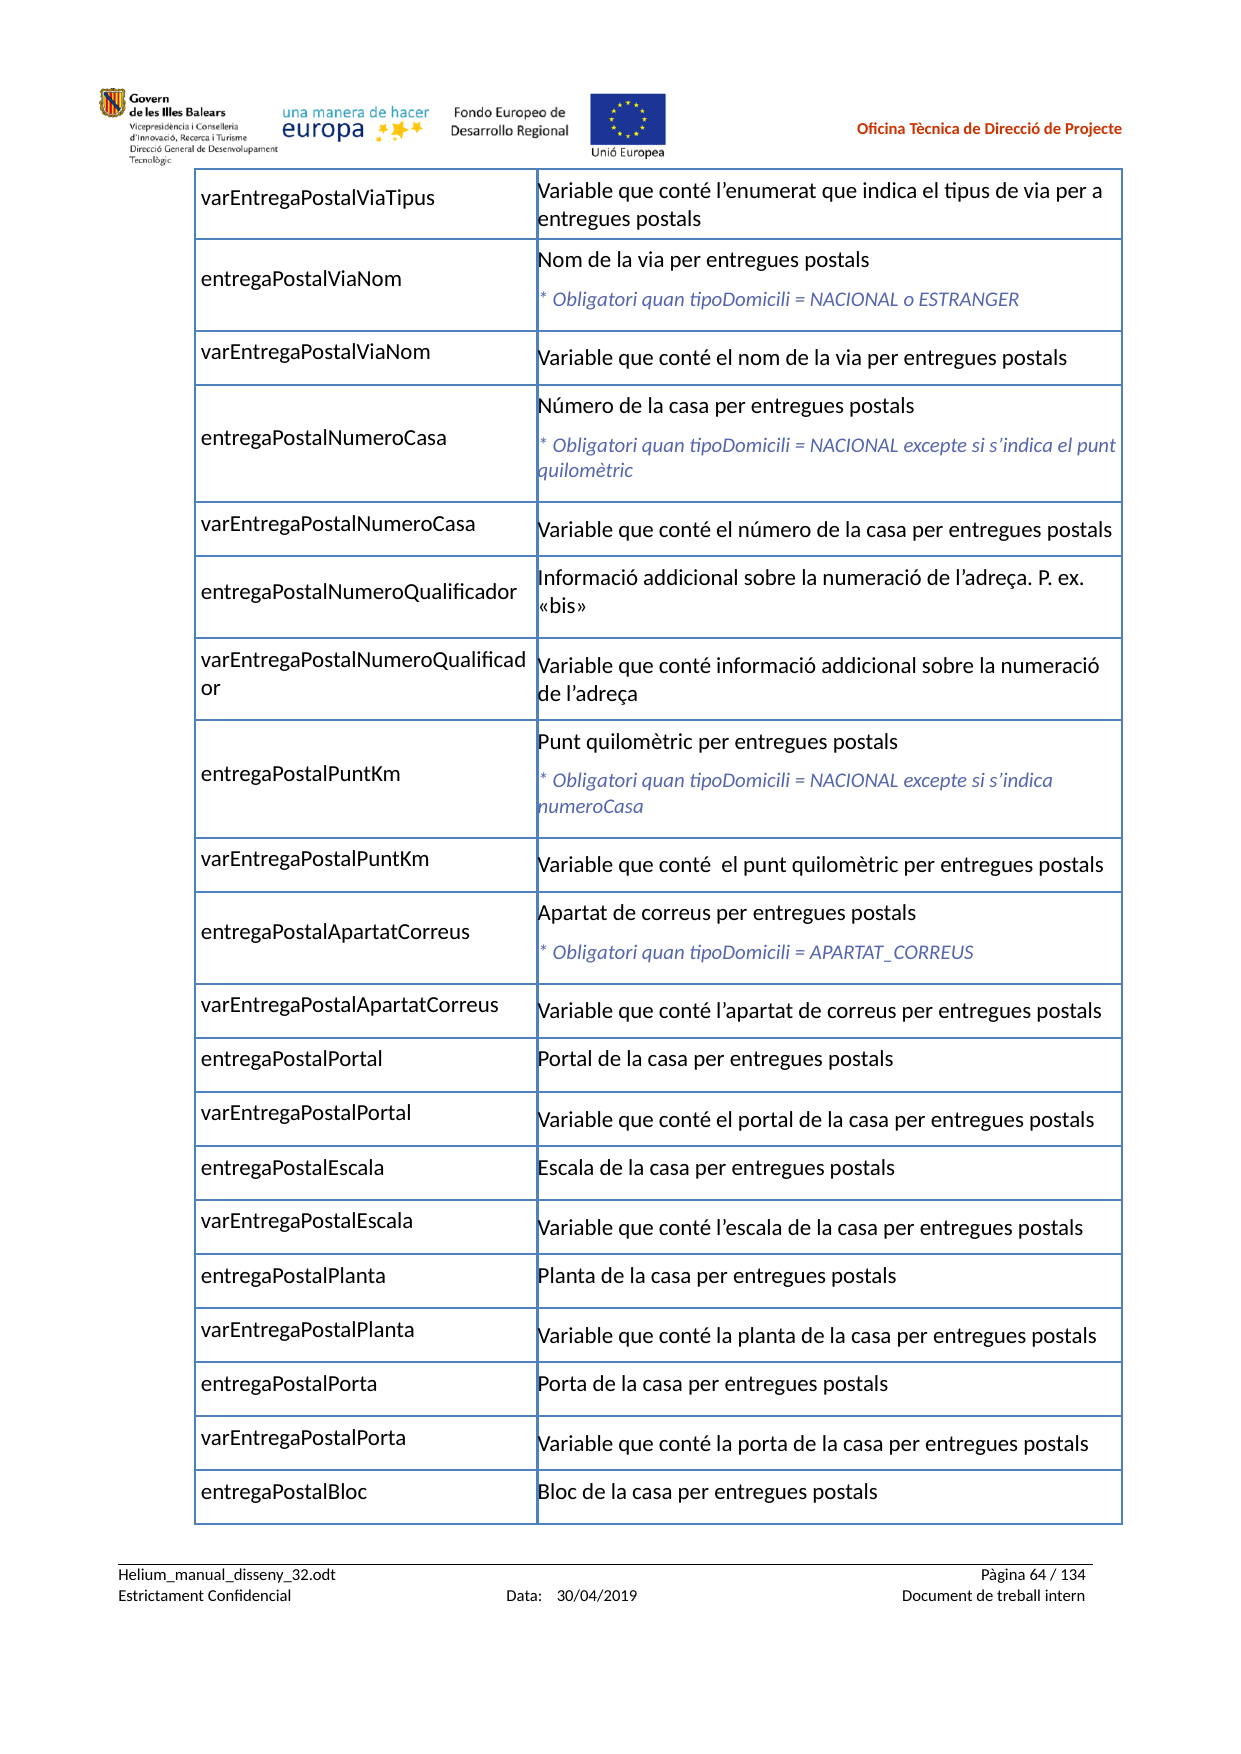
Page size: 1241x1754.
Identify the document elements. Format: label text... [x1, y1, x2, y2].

table_cell entregaPostalViaNom [196, 240, 536, 329]
table_cell Variable que conté l’escala de la casa per entregues postals [539, 1201, 1121, 1253]
table_cell Variable que conté el número de la casa per entregues postals [539, 503, 1121, 555]
table_cell varEntregaPostalEscala [196, 1201, 536, 1253]
table_cell Variable que conté l’apartat de correus per entregues postals [539, 985, 1121, 1037]
picture [99, 87, 668, 166]
table_cell entregaPostalBloc [196, 1471, 536, 1523]
table_cell entregaPostalPorta [196, 1363, 536, 1415]
table_cell varEntregaPostalNumeroQualificador [196, 639, 536, 719]
table_cell Variable que conté el portal de la casa per entregues postals [539, 1093, 1121, 1145]
table_cell varEntregaPostalApartatCorreus [196, 985, 536, 1037]
table_cell Número de la casa per entregues postals * Obligatori quan tipoDomicili = NACIONAL excepte si s’indica el punt quilomètric [539, 386, 1121, 501]
table_cell varEntregaPostalPorta [196, 1417, 536, 1469]
table_cell Informació addicional sobre la numeració de l’adreça. P. ex. «bis» [539, 557, 1121, 637]
table_cell varEntregaPostalViaNom [196, 332, 536, 383]
table_cell entregaPostalPuntKm [196, 721, 536, 837]
table_cell entregaPostalPortal [196, 1039, 536, 1091]
table_cell varEntregaPostalPuntKm [196, 839, 536, 891]
table_cell Portal de la casa per entregues postals [539, 1039, 1121, 1091]
table_cell Porta de la casa per entregues postals [539, 1363, 1121, 1415]
table_cell Nom de la via per entregues postals * Obligatori quan tipoDomicili = NACIONAL o ESTRANGER [539, 240, 1121, 329]
table_cell Variable que conté el nom de la via per entregues postals [539, 332, 1121, 383]
table_cell Variable que conté el punt quilomètric per entregues postals [539, 839, 1121, 891]
table_cell varEntregaPostalNumeroCasa [196, 503, 536, 555]
table_cell Variable que conté informació addicional sobre la numeració de l’adreça [539, 639, 1121, 719]
table_cell entregaPostalPlanta [196, 1255, 536, 1307]
table_cell entregaPostalApartatCorreus [196, 893, 536, 983]
table_cell Apartat de correus per entregues postals * Obligatori quan tipoDomicili = APARTAT_CORREUS [539, 893, 1121, 983]
table_cell varEntregaPostalViaTipus [196, 170, 536, 237]
table_cell entregaPostalEscala [196, 1147, 536, 1199]
table_cell Variable que conté l’enumerat que indica el tipus de via per a entregues postals [539, 170, 1121, 237]
table_cell varEntregaPostalPlanta [196, 1309, 536, 1361]
table_cell Planta de la casa per entregues postals [539, 1255, 1121, 1307]
table_cell Escala de la casa per entregues postals [539, 1147, 1121, 1199]
table_cell Bloc de la casa per entregues postals [539, 1471, 1121, 1523]
table_cell varEntregaPostalPortal [196, 1093, 536, 1145]
table_cell entregaPostalNumeroQualificador [196, 557, 536, 637]
table_cell Variable que conté la planta de la casa per entregues postals [539, 1309, 1121, 1361]
table_cell entregaPostalNumeroCasa [196, 386, 536, 501]
table_cell Punt quilomètric per entregues postals * Obligatori quan tipoDomicili = NACIONAL excepte si s’indica numeroCasa [539, 721, 1121, 837]
table_cell Variable que conté la porta de la casa per entregues postals [539, 1417, 1121, 1469]
